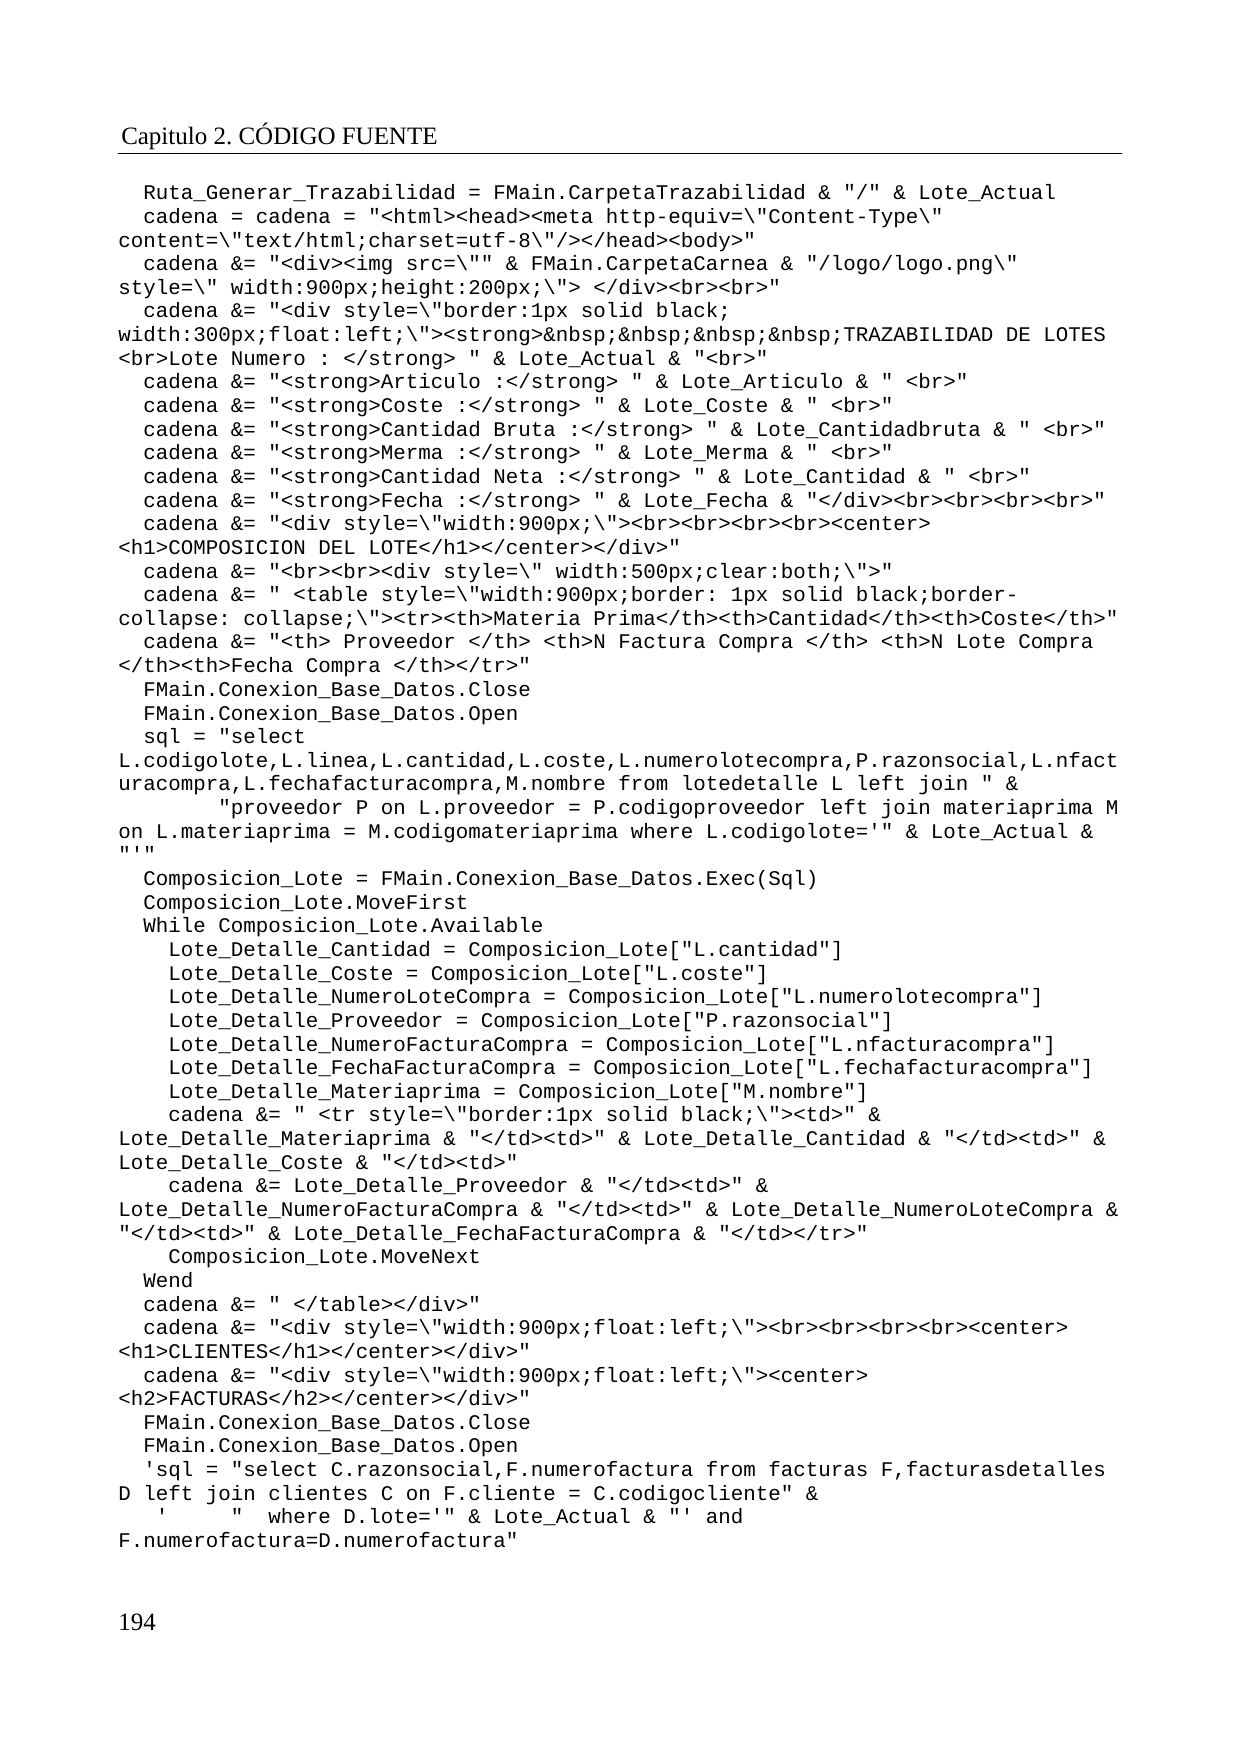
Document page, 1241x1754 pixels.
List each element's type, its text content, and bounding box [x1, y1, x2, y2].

text Lote_Detalle_Cantidad = Composicion_Lote["L.cantidad"] [118, 939, 1122, 963]
text Lote_Detalle_Materiaprima = Composicion_Lote["M.nombre"] [118, 1081, 1122, 1104]
text cadena &= "<div style=\"width:900px;float:left;\"><center> <h2>FACTURAS</h2></center></div>" [118, 1364, 1122, 1412]
text cadena &= "<div style=\"width:900px;float:left;\"><br><br><br><br><center> <h1>CLIENTES</h1></center></div>" [118, 1317, 1122, 1364]
text cadena &= " <table style=\"width:900px;border: 1px solid black;border-collapse: collapse;\"><tr><th>Materia Prima</th><th>Cantidad</th><th>Coste</th>" [118, 584, 1122, 632]
text Composicion_Lote.MoveFirst [118, 892, 1122, 915]
text 'sql = "select C.razonsocial,F.numerofactura from facturas F,facturasdetalles D left join clientes C on F.cliente = C.codigocliente" & [118, 1459, 1122, 1506]
text FMain.Conexion_Base_Datos.Open [118, 702, 1122, 726]
text cadena &= "<strong>Fecha :</strong> " & Lote_Fecha & "</div><br><br><br><br>" [118, 490, 1122, 513]
text Lote_Detalle_Coste = Composicion_Lote["L.coste"] [118, 963, 1122, 986]
text FMain.Conexion_Base_Datos.Close [118, 679, 1122, 702]
text FMain.Conexion_Base_Datos.Open [118, 1436, 1122, 1459]
text cadena &= "<strong>Coste :</strong> " & Lote_Coste & " <br>" [118, 395, 1122, 419]
text cadena &= "<div><img src=\"" & FMain.CarpetaCarnea & "/logo/logo.png\" style=\" width:900px;height:200px;\"> </div><br><br>" [118, 253, 1122, 301]
text Lote_Detalle_NumeroFacturaCompra = Composicion_Lote["L.nfacturacompra"] [118, 1033, 1122, 1057]
text sql = "select L.codigolote,L.linea,L.cantidad,L.coste,L.numerolotecompra,P.razonsocial,L.nfacturacompra,L.fechafacturacompra,M.nombre from lotedetalle L left join " & [118, 726, 1122, 797]
text cadena &= "<div style=\"width:900px;\"><br><br><br><br><center> <h1>COMPOSICION DEL LOTE</h1></center></div>" [118, 513, 1122, 561]
text Composicion_Lote.MoveNext [118, 1246, 1122, 1270]
text Lote_Detalle_FechaFacturaCompra = Composicion_Lote["L.fechafacturacompra"] [118, 1057, 1122, 1081]
text While Composicion_Lote.Available [118, 915, 1122, 939]
text cadena &= "<div style=\"border:1px solid black; width:300px;float:left;\"><strong>&nbsp;&nbsp;&nbsp;&nbsp;TRAZABILIDAD DE LOTES <br>Lote Numero : </strong> " & Lote_Actual & "<br>" [118, 301, 1122, 371]
text cadena &= "<th> Proveedor </th> <th>N Factura Compra </th> <th>N Lote Compra </th><th>Fecha Compra </th></tr>" [118, 632, 1122, 679]
text cadena &= " <tr style=\"border:1px solid black;\"><td>" & Lote_Detalle_Materiaprima & "</td><td>" & Lote_Detalle_Cantidad & "</td><td>" & Lote_Detalle_Coste & "</td><td>" [118, 1104, 1122, 1175]
text ' " where D.lote='" & Lote_Actual & "' and F.numerofactura=D.numerofactura" [118, 1506, 1122, 1554]
text Lote_Detalle_NumeroLoteCompra = Composicion_Lote["L.numerolotecompra"] [118, 986, 1122, 1010]
text cadena = cadena = "<html><head><meta http-equiv=\"Content-Type\" content=\"text/html;charset=utf-8\"/></head><body>" [118, 206, 1122, 253]
text cadena &= "<strong>Cantidad Neta :</strong> " & Lote_Cantidad & " <br>" [118, 466, 1122, 490]
text cadena &= Lote_Detalle_Proveedor & "</td><td>" & Lote_Detalle_NumeroFacturaCompra & "</td><td>" & Lote_Detalle_NumeroLoteCompra & "</td><td>" & Lote_Detalle_FechaFacturaCompra & "</td></tr>" [118, 1175, 1122, 1246]
text cadena &= "<strong>Merma :</strong> " & Lote_Merma & " <br>" [118, 442, 1122, 466]
text cadena &= "<strong>Cantidad Bruta :</strong> " & Lote_Cantidadbruta & " <br>" [118, 419, 1122, 442]
text cadena &= " </table></div>" [118, 1294, 1122, 1317]
text Lote_Detalle_Proveedor = Composicion_Lote["P.razonsocial"] [118, 1010, 1122, 1033]
text cadena &= "<strong>Articulo :</strong> " & Lote_Articulo & " <br>" [118, 371, 1122, 395]
text Ruta_Generar_Trazabilidad = FMain.CarpetaTrazabilidad & "/" & Lote_Actual [118, 182, 1122, 206]
text cadena &= "<br><br><div style=\" width:500px;clear:both;\">" [118, 561, 1122, 584]
text Wend [118, 1270, 1122, 1294]
text "proveedor P on L.proveedor = P.codigoproveedor left join materiaprima M on L.materiaprima = M.codigomateriaprima where L.codigolote='" & Lote_Actual & "'" [118, 797, 1122, 868]
text Composicion_Lote = FMain.Conexion_Base_Datos.Exec(Sql) [118, 868, 1122, 892]
text FMain.Conexion_Base_Datos.Close [118, 1412, 1122, 1436]
